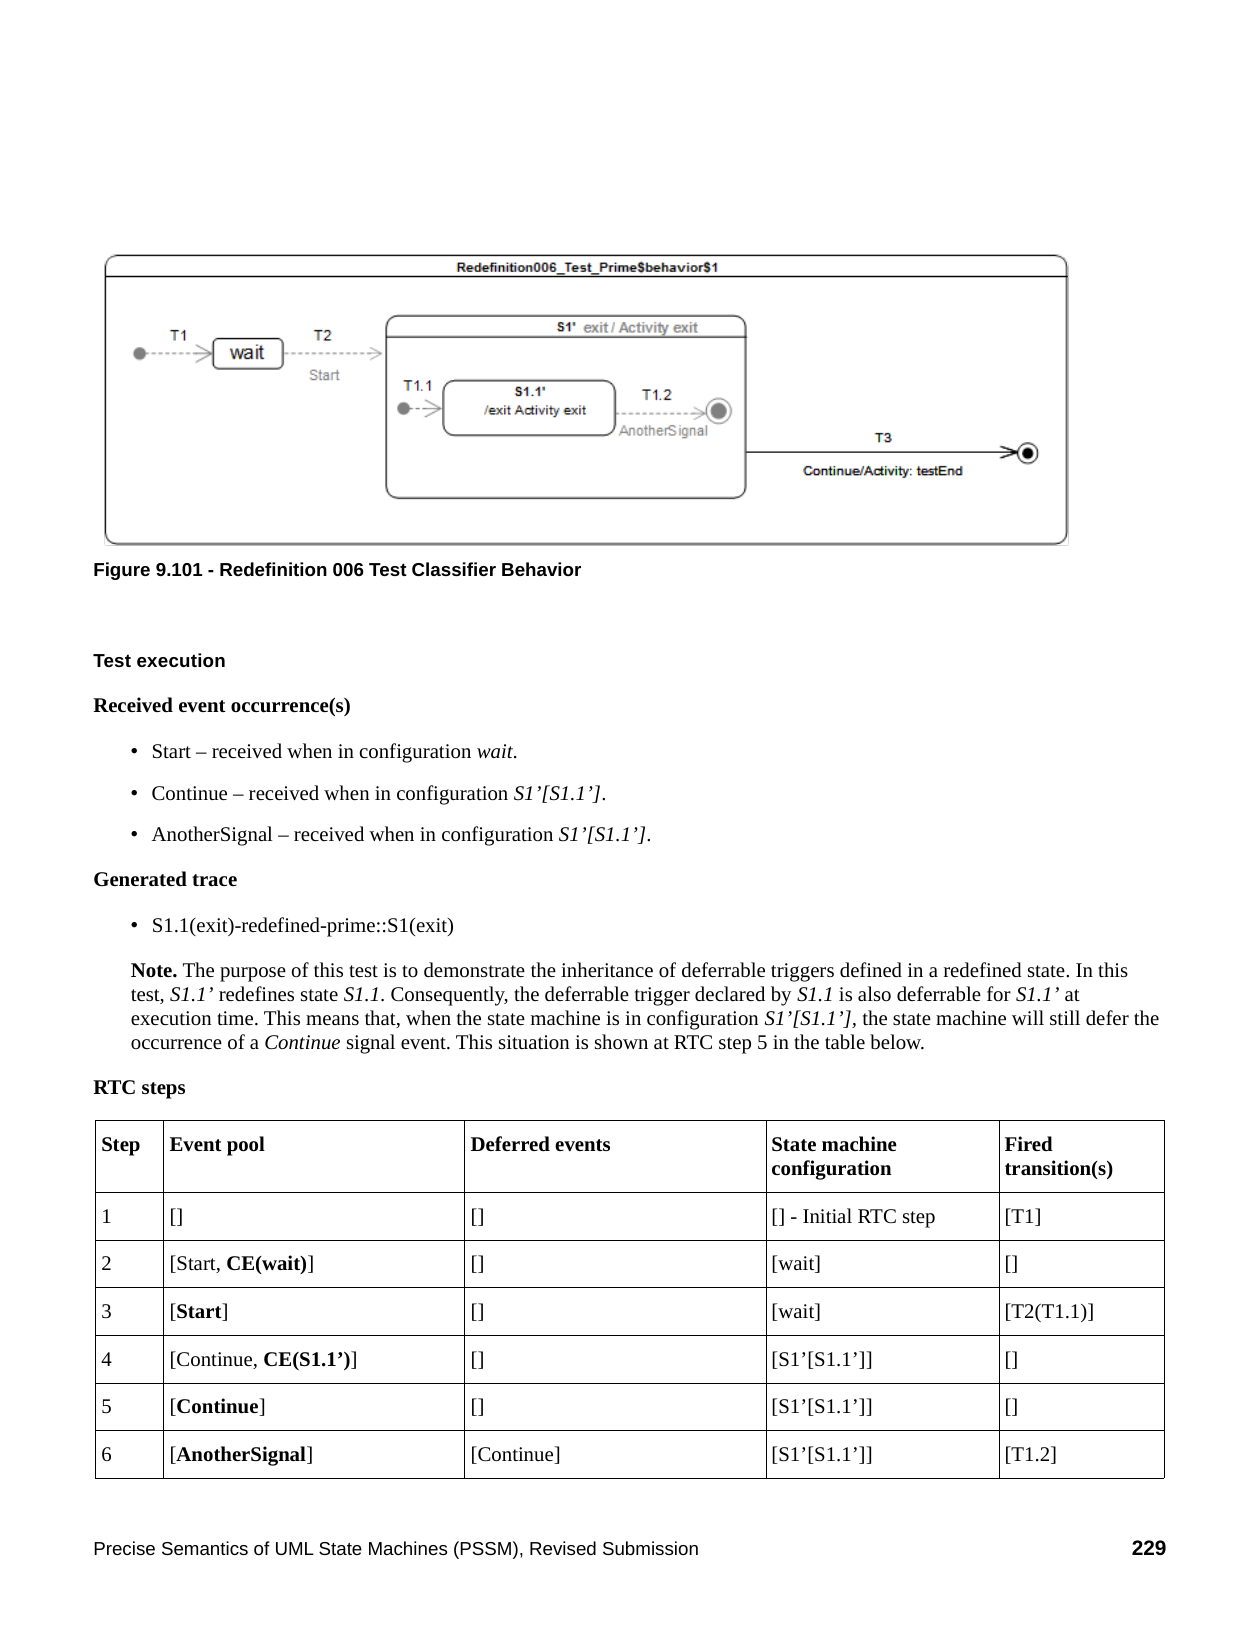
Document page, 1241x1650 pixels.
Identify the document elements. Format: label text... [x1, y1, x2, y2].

table_header Deferred events [465, 1121, 766, 1192]
table_cell [S1’[S1.1’]] [767, 1431, 999, 1478]
table_cell 3 [96, 1288, 163, 1335]
table_cell [Continue, CE(S1.1’)] [164, 1336, 464, 1383]
table_cell [Continue] [465, 1431, 766, 1478]
picture [93, 243, 1079, 556]
table_cell [Start] [164, 1288, 464, 1335]
table_cell [T1.2] [1000, 1431, 1164, 1478]
table_header Fired transition(s) [1000, 1121, 1164, 1192]
text Generated trace [93, 867, 1164, 891]
table_cell [] [465, 1288, 766, 1335]
table_cell [Start, CE(wait)] [164, 1241, 464, 1287]
table_cell [wait] [767, 1241, 999, 1287]
text Note. The purpose of this test is to demonstrate the inheritance of deferrable triggers defined in a redefined state. In this test, S1.1’ redefines state S1.1. Consequently, the deferrable trigger declared by S1.1 is also deferrable for S1.1’ at execution time. This means that, when the state machine is in configuration S1’[S1.1’], the state machine will still defer the occurrence of a Continue signal event. This situation is shown at RTC step 5 in the table below. [131, 958, 1164, 1054]
table_cell [] [465, 1384, 766, 1430]
subtitle Test execution [93, 650, 1164, 672]
table_cell [wait] [767, 1288, 999, 1335]
table_cell [T2(T1.1)] [1000, 1288, 1164, 1335]
table_header State machine configuration [767, 1121, 999, 1192]
table_cell [] [164, 1193, 464, 1239]
table_cell 6 [96, 1431, 163, 1478]
table_cell [] [465, 1241, 766, 1287]
table_cell [S1’[S1.1’]] [767, 1384, 999, 1430]
table_cell [] - Initial RTC step [767, 1193, 999, 1239]
table_cell 2 [96, 1241, 163, 1287]
table_cell [S1’[S1.1’]] [767, 1336, 999, 1383]
table_cell [] [1000, 1241, 1164, 1287]
table_cell 1 [96, 1193, 163, 1239]
table_header Event pool [164, 1121, 464, 1192]
list Continue – received when in configuration S1’[S1.1’]. [131, 780, 1164, 805]
table_cell [] [1000, 1384, 1164, 1430]
table_cell [Continue] [164, 1384, 464, 1430]
table_header Step [96, 1121, 163, 1192]
text RTC steps [93, 1075, 1164, 1099]
list AnotherSignal – received when in configuration S1’[S1.1’]. [131, 821, 1164, 846]
table_cell 5 [96, 1384, 163, 1430]
table_cell 4 [96, 1336, 163, 1383]
table_cell [] [465, 1193, 766, 1239]
table_cell [] [1000, 1336, 1164, 1383]
list Start – received when in configuration wait. [131, 738, 1164, 763]
table_cell [] [465, 1336, 766, 1383]
table_cell [T1] [1000, 1193, 1164, 1239]
table_cell [AnotherSignal] [164, 1431, 464, 1478]
list S1.1(exit)-redefined-prime::S1(exit) [131, 912, 1164, 937]
text Received event occurrence(s) [93, 693, 1164, 717]
text Figure 9.101 - Redefinition 006 Test Classifier Behavior [93, 556, 1078, 580]
